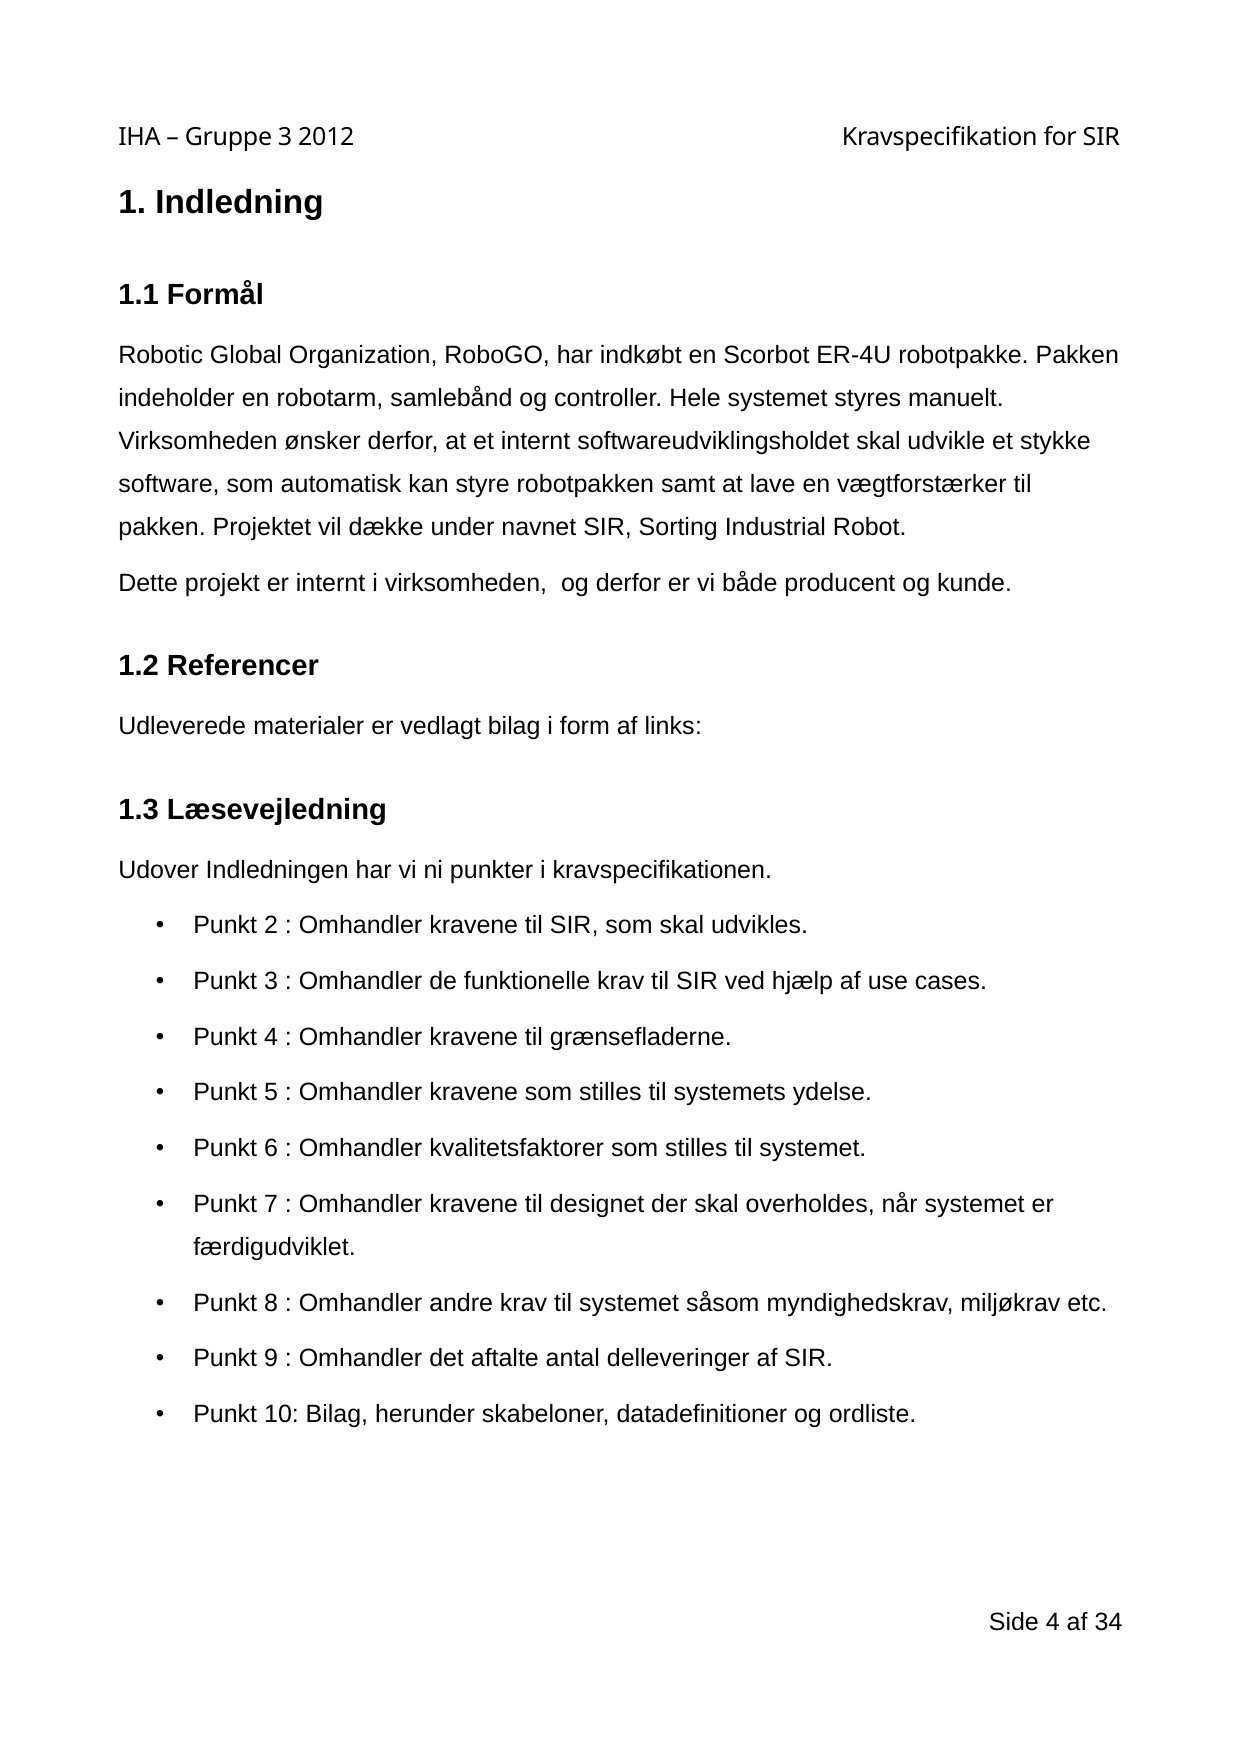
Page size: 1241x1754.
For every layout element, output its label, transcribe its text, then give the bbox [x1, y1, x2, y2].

list Punkt 2 : Omhandler kravene til SIR, som skal udvikles. [156, 910, 1122, 939]
list Punkt 6 : Omhandler kvalitetsfaktorer som stilles til systemet. [156, 1133, 1122, 1162]
list Punkt 9 : Omhandler det aftalte antal delleveringer af SIR. [156, 1343, 1122, 1372]
subtitle 1. Indledning [118, 182, 1122, 220]
text Robotic Global Organization, RoboGO, har indkøbt en Scorbot ER-4U robotpakke. Pakken indeholder en robotarm, samlebånd og controller. Hele systemet styres manuelt. Virksomheden ønsker derfor, at et internt softwareudviklingsholdet skal udvikle et stykke software, som automatisk kan styre robotpakken samt at lave en vægtforstærker til pakken. Projektet vil dække under navnet SIR, Sorting Industrial Robot. [118, 339, 1122, 541]
list Punkt 5 : Omhandler kravene som stilles til systemets ydelse. [156, 1077, 1122, 1106]
list Punkt 4 : Omhandler kravene til grænsefladerne. [156, 1022, 1122, 1051]
list Punkt 3 : Omhandler de funktionelle krav til SIR ved hjælp af use cases. [156, 966, 1122, 995]
text Udleverede materialer er vedlagt bilag i form af links: [118, 711, 1122, 740]
list Punkt 7 : Omhandler kravene til designet der skal overholdes, når systemet er færdigudviklet. [156, 1189, 1122, 1261]
subtitle 1.3 Læsevejledning [118, 792, 1122, 825]
subtitle 1.1 Formål [118, 277, 1122, 310]
text Dette projekt er internt i virksomheden, og derfor er vi både producent og kunde. [118, 568, 1122, 596]
list Punkt 10: Bilag, herunder skabeloner, datadefinitioner og ordliste. [156, 1399, 1122, 1428]
list Punkt 8 : Omhandler andre krav til systemet såsom myndighedskrav, miljøkrav etc. [156, 1288, 1122, 1317]
text Udover Indledningen har vi ni punkter i kravspecifikationen. [118, 854, 1122, 883]
subtitle 1.2 Referencer [118, 648, 1122, 682]
